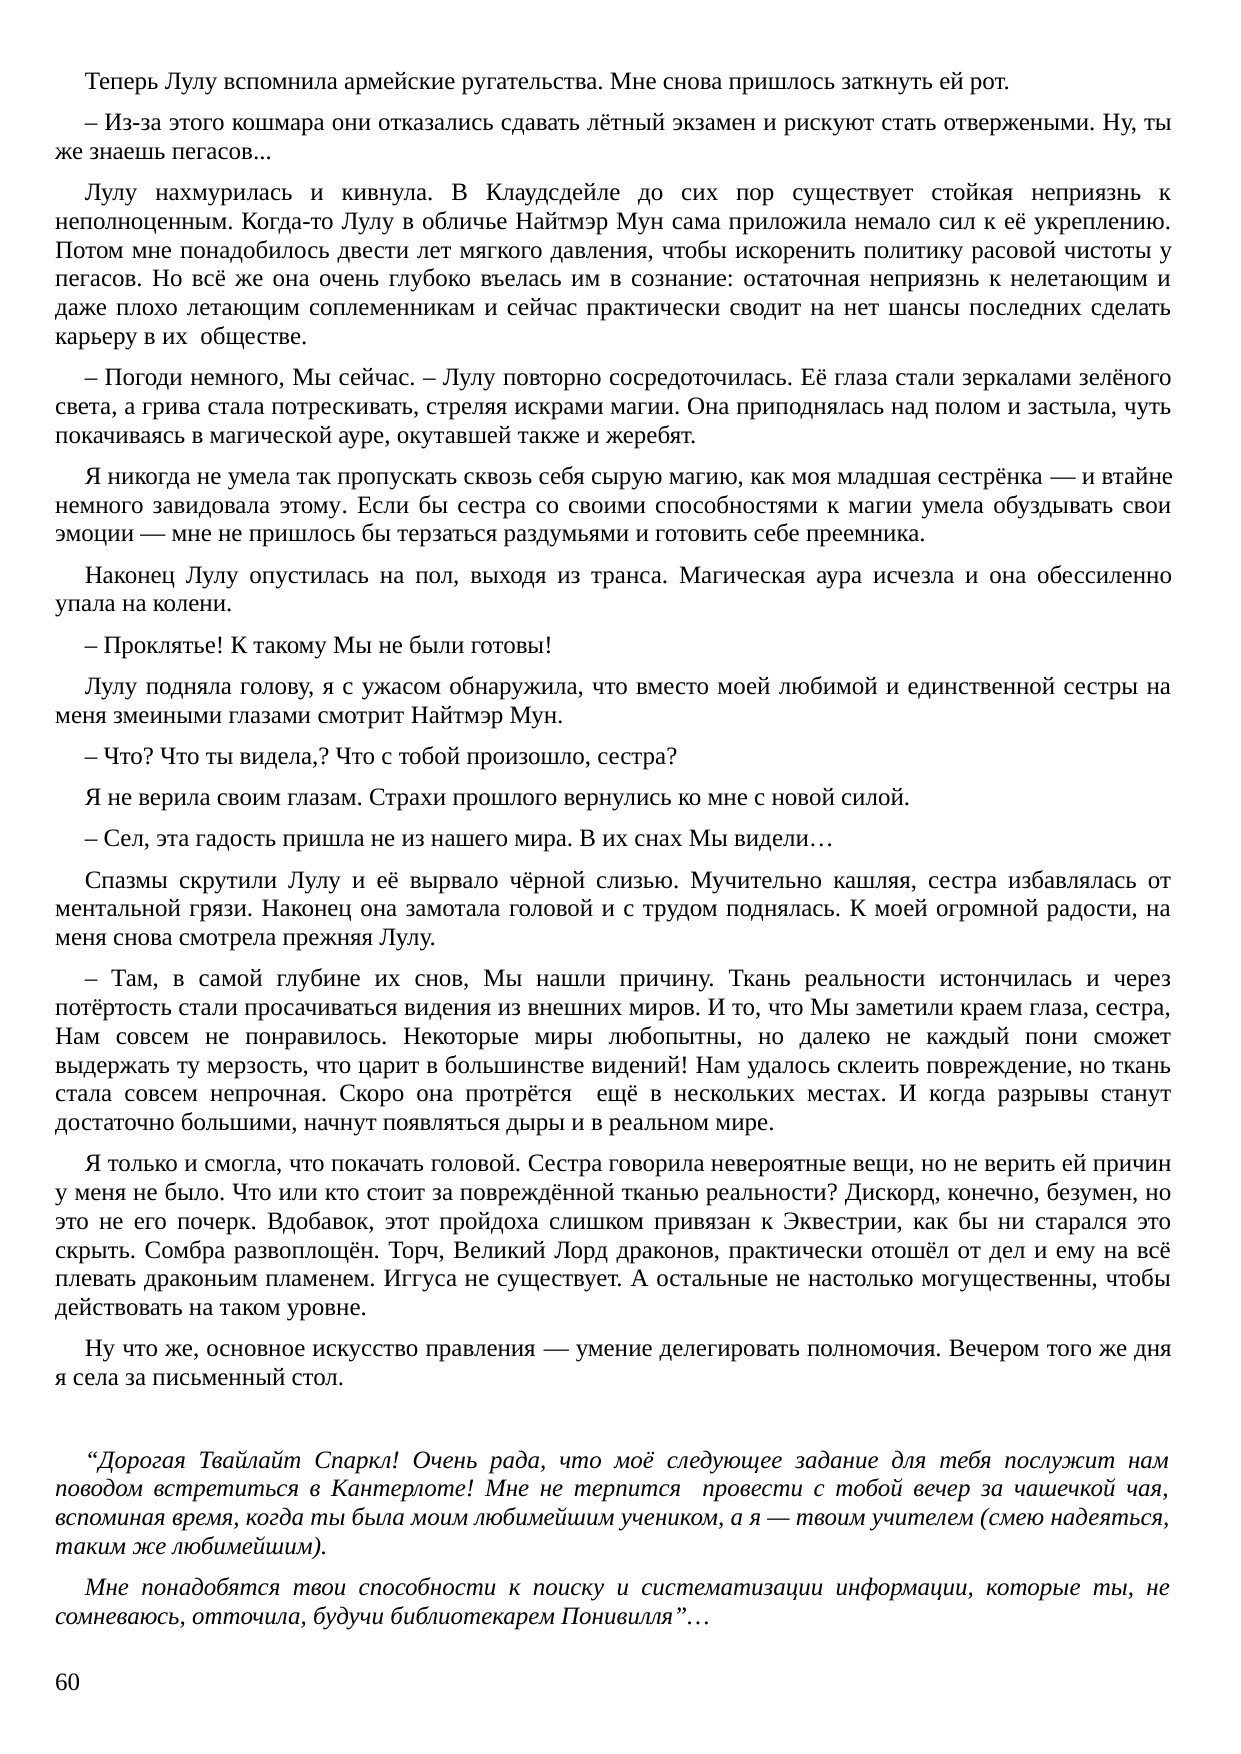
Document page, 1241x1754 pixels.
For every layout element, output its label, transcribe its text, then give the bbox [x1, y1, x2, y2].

text Теперь Лулу вспомнила армейские ругательства. Мне снова пришлось заткнуть ей рот. [55, 66, 1173, 95]
text Лулу нахмурилась и кивнула. В Клаудсдейле до сих пор существует стойкая неприязнь к неполноценным. Когда-то Лулу в обличье Найтмэр Мун сама приложила немало сил к её укреплению. Потом мне понадобилось двести лет мягкого давления, чтобы искоренить политику расовой чистоты у пегасов. Но всё же она очень глубоко въелась им в сознание: остаточная неприязнь к нелетающим и даже плохо летающим соплеменникам и сейчас практически сводит на нет шансы последних сделать карьеру в их обществе. [55, 177, 1173, 350]
text Я не верила своим глазам. Страхи прошлого вернулись ко мне с новой силой. [55, 782, 1173, 811]
text Спазмы скрутили Лулу и её вырвало чёрной слизью. Мучительно кашляя, сестра избавлялась от ментальной грязи. Наконец она замотала головой и с трудом поднялась. К моей огромной радости, на меня снова смотрела прежняя Лулу. [55, 865, 1173, 951]
text – Проклятье! К такому Мы не были готовы! [55, 630, 1173, 658]
text Мне понадобятся твои способности к поиску и систематизации информации, которые ты, не сомневаюсь, отточила, будучи библиотекарем Понивилля”… [55, 1572, 1173, 1630]
text Лулу подняла голову, я с ужасом обнаружила, что вместо моей любимой и единственной сестры на меня змеиными глазами смотрит Найтмэр Мун. [55, 671, 1173, 728]
text Я никогда не умела так пропускать сквозь себя сырую магию, как моя младшая сестрёнка — и втайне немного завидовала этому. Если бы сестра со своими способностями к магии умела обуздывать свои эмоции — мне не пришлось бы терзаться раздумьями и готовить себе преемника. [55, 461, 1173, 547]
text – Из-за этого кошмара они отказались сдавать лётный экзамен и рискуют стать отвержеными. Ну, ты же знаешь пегасов... [55, 107, 1173, 165]
text “Дорогая Твайлайт Спаркл! Очень рада, что моё следующее задание для тебя послужит нам поводом встретиться в Кантерлоте! Мне не терпится провести с тобой вечер за чашечкой чая, вспоминая время, когда ты была моим любимейшим учеником, а я — твоим учителем (смею надеяться, таким же любимейшим). [55, 1445, 1173, 1560]
text – Сел, эта гадость пришла не из нашего мира. В их снах Мы видели… [55, 823, 1173, 852]
text – Там, в самой глубине их снов, Мы нашли причину. Ткань реальности истончилась и через потёртость стали просачиваться видения из внешних миров. И то, что Мы заметили краем глаза, сестра, Нам совсем не понравилось. Некоторые миры любопытны, но далеко не каждый пони сможет выдержать ту мерзость, что царит в большинстве видений! Нам удалось склеить повреждение, но ткань стала совсем непрочная. Скоро она протрётся ещё в нескольких местах. И когда разрывы станут достаточно большими, начнут появляться дыры и в реальном мире. [55, 963, 1173, 1136]
text – Что? Что ты видела,? Что с тобой произошло, сестра? [55, 741, 1173, 770]
text Ну что же, основное искусство правления — умение делегировать полномочия. Вечером того же дня я села за письменный стол. [55, 1333, 1173, 1391]
text – Погоди немного, Мы сейчас. – Лулу повторно сосредоточилась. Её глаза стали зеркалами зелёного света, а грива стала потрескивать, стреляя искрами магии. Она приподнялась над полом и застыла, чуть покачиваясь в магической ауре, окутавшей также и жеребят. [55, 362, 1173, 448]
text Я только и смогла, что покачать головой. Сестра говорила невероятные вещи, но не верить ей причин у меня не было. Что или кто стоит за повреждённой тканью реальности? Дискорд, конечно, безумен, но это не его почерк. Вдобавок, этот пройдоха слишком привязан к Эквестрии, как бы ни старался это скрыть. Сомбра развоплощён. Торч, Великий Лорд драконов, практически отошёл от дел и ему на всё плевать драконьим пламенем. Иггуса не существует. А остальные не настолько могущественны, чтобы действовать на таком уровне. [55, 1148, 1173, 1321]
text Наконец Лулу опустилась на пол, выходя из транса. Магическая аура исчезла и она обессиленно упала на колени. [55, 560, 1173, 617]
